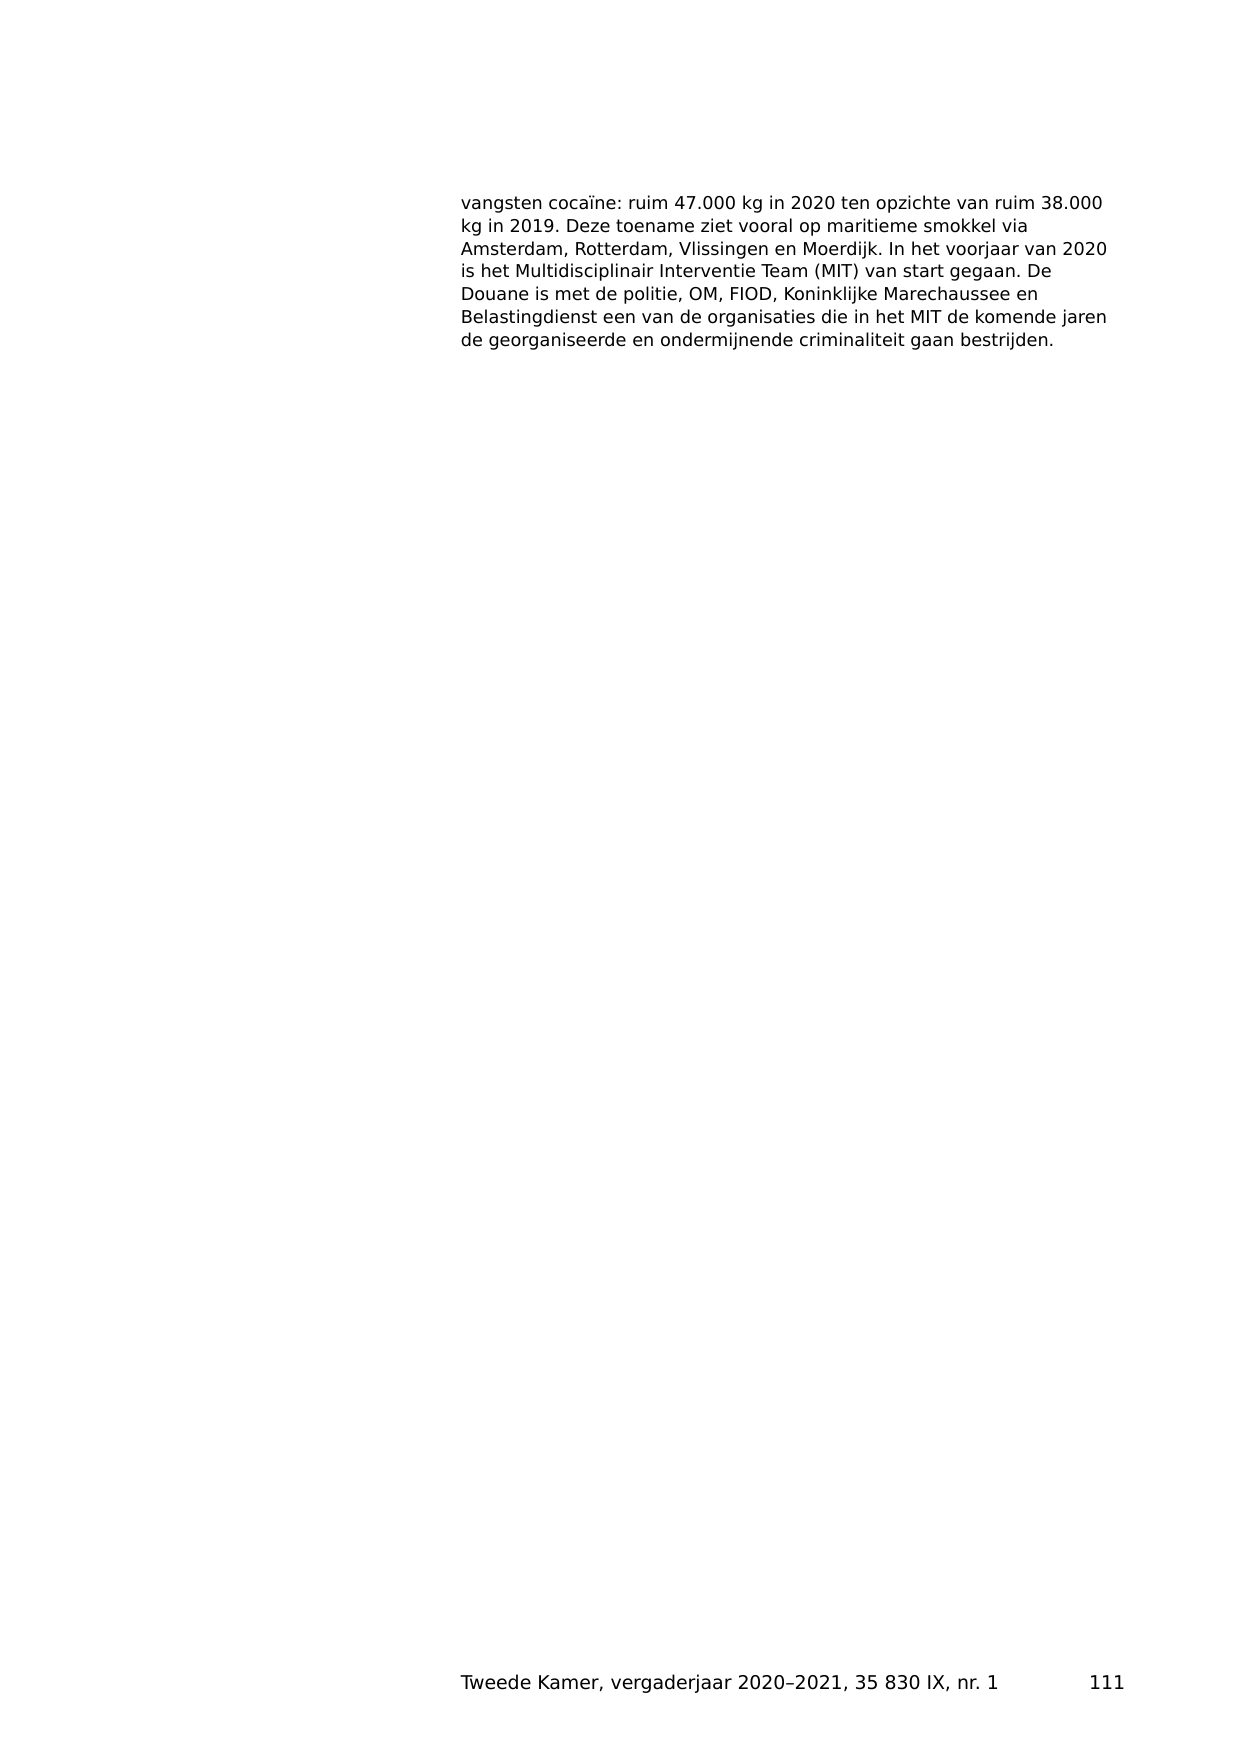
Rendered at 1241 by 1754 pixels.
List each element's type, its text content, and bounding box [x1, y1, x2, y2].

text vangsten cocaïne: ruim 47.000 kg in 2020 ten opzichte van ruim 38.000 kg in 2019. Deze toename ziet vooral op maritieme smokkel via Amsterdam, Rotterdam, Vlissingen en Moerdijk. In het voorjaar van 2020 is het Multidisciplinair Interventie Team (MIT) van start gegaan. De Douane is met de politie, OM, FIOD, Koninklijke Marechaussee en Belastingdienst een van de organisaties die in het MIT de komende jaren de georganiseerde en ondermijnende criminaliteit gaan bestrijden. [461, 191, 1125, 351]
